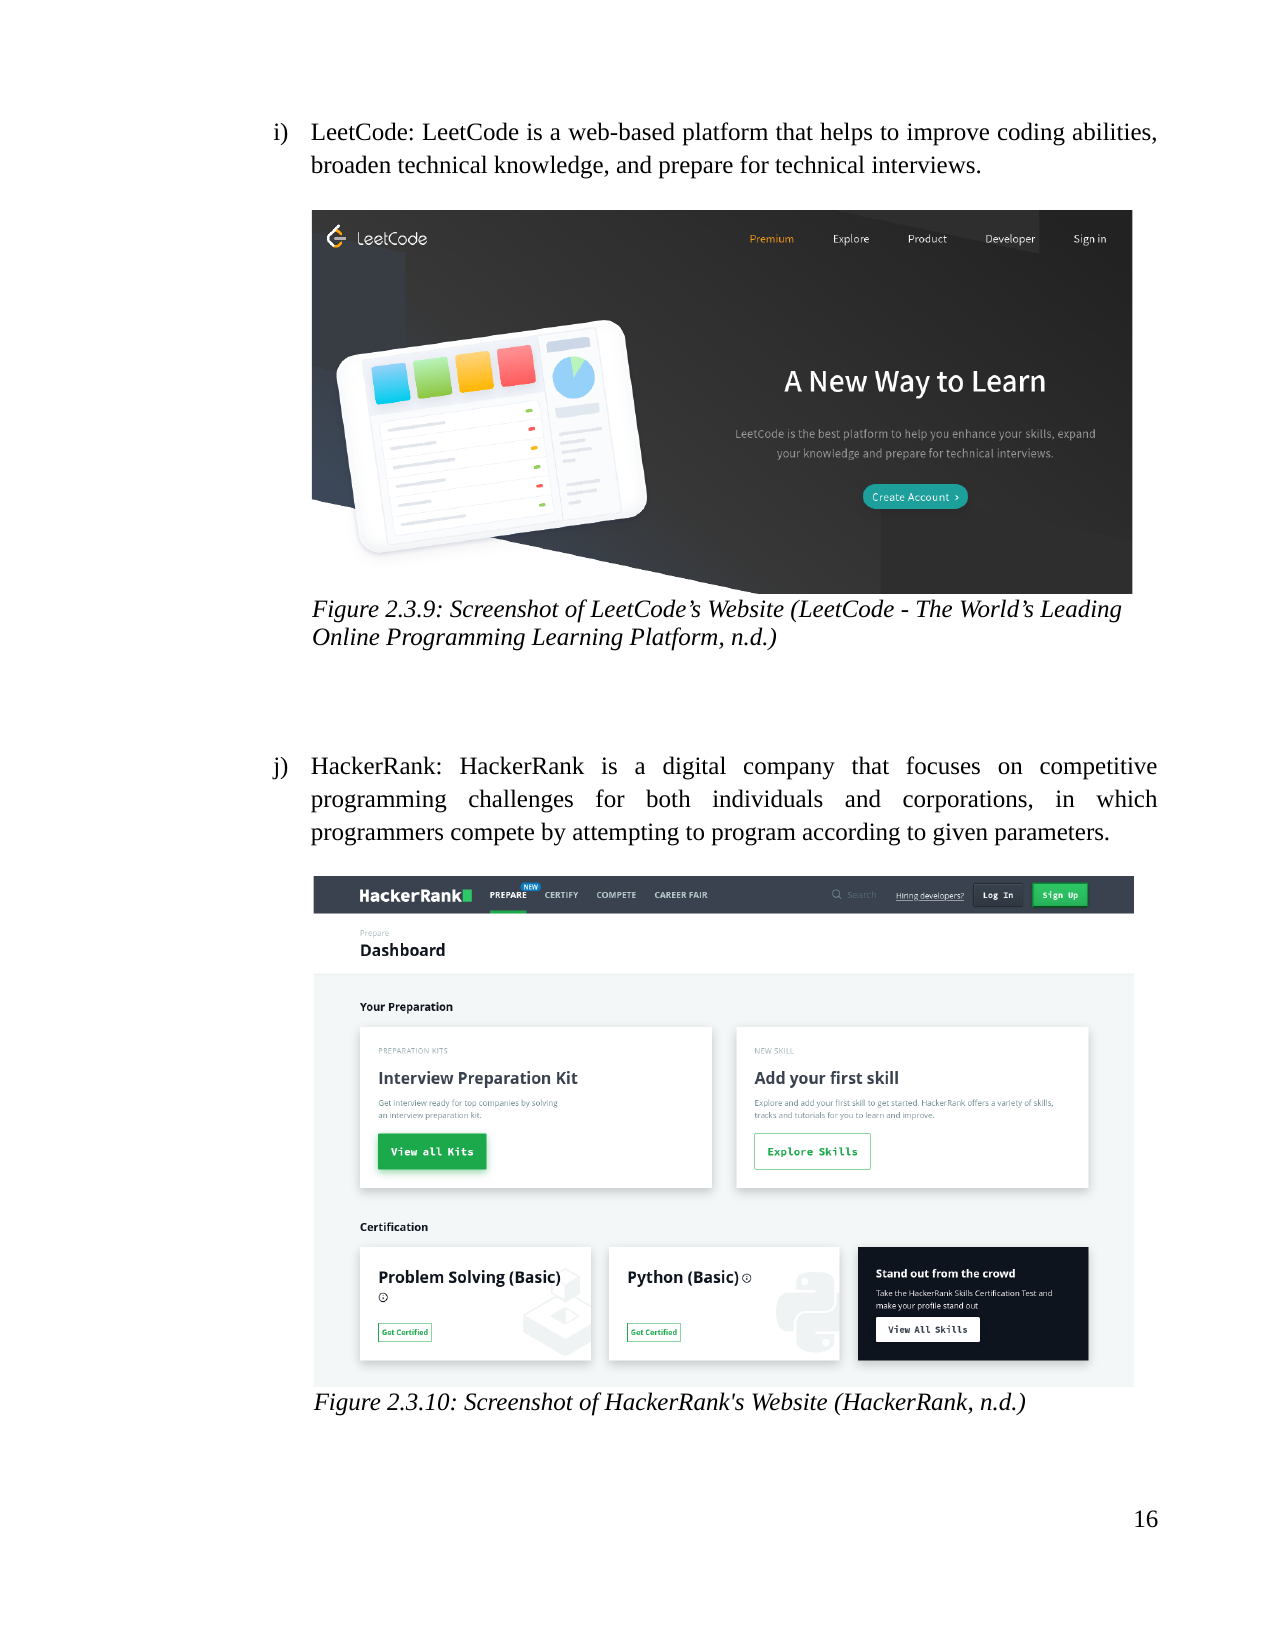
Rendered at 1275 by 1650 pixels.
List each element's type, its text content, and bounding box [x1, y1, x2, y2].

list HackerRank: HackerRank is a digital company that focuses on competitive programming challenges for both individuals and corporations, in which programmers compete by attempting to program according to given parameters. [273, 751, 1158, 846]
list LeetCode: LeetCode is a web-based platform that helps to improve coding abilities, broaden technical knowledge, and prepare for technical interviews. [273, 117, 1158, 179]
text Figure 2.3.9: Screenshot of LeetCode’s Website (LeetCode - The World’s Leading Online Programming Learning Platform, n.d.) [312, 594, 1133, 651]
picture [311, 210, 1133, 594]
picture [313, 876, 1134, 1387]
list Figure 2.3.10: Screenshot of HackerRank's Website (HackerRank, n.d.) [313, 1387, 1134, 1416]
